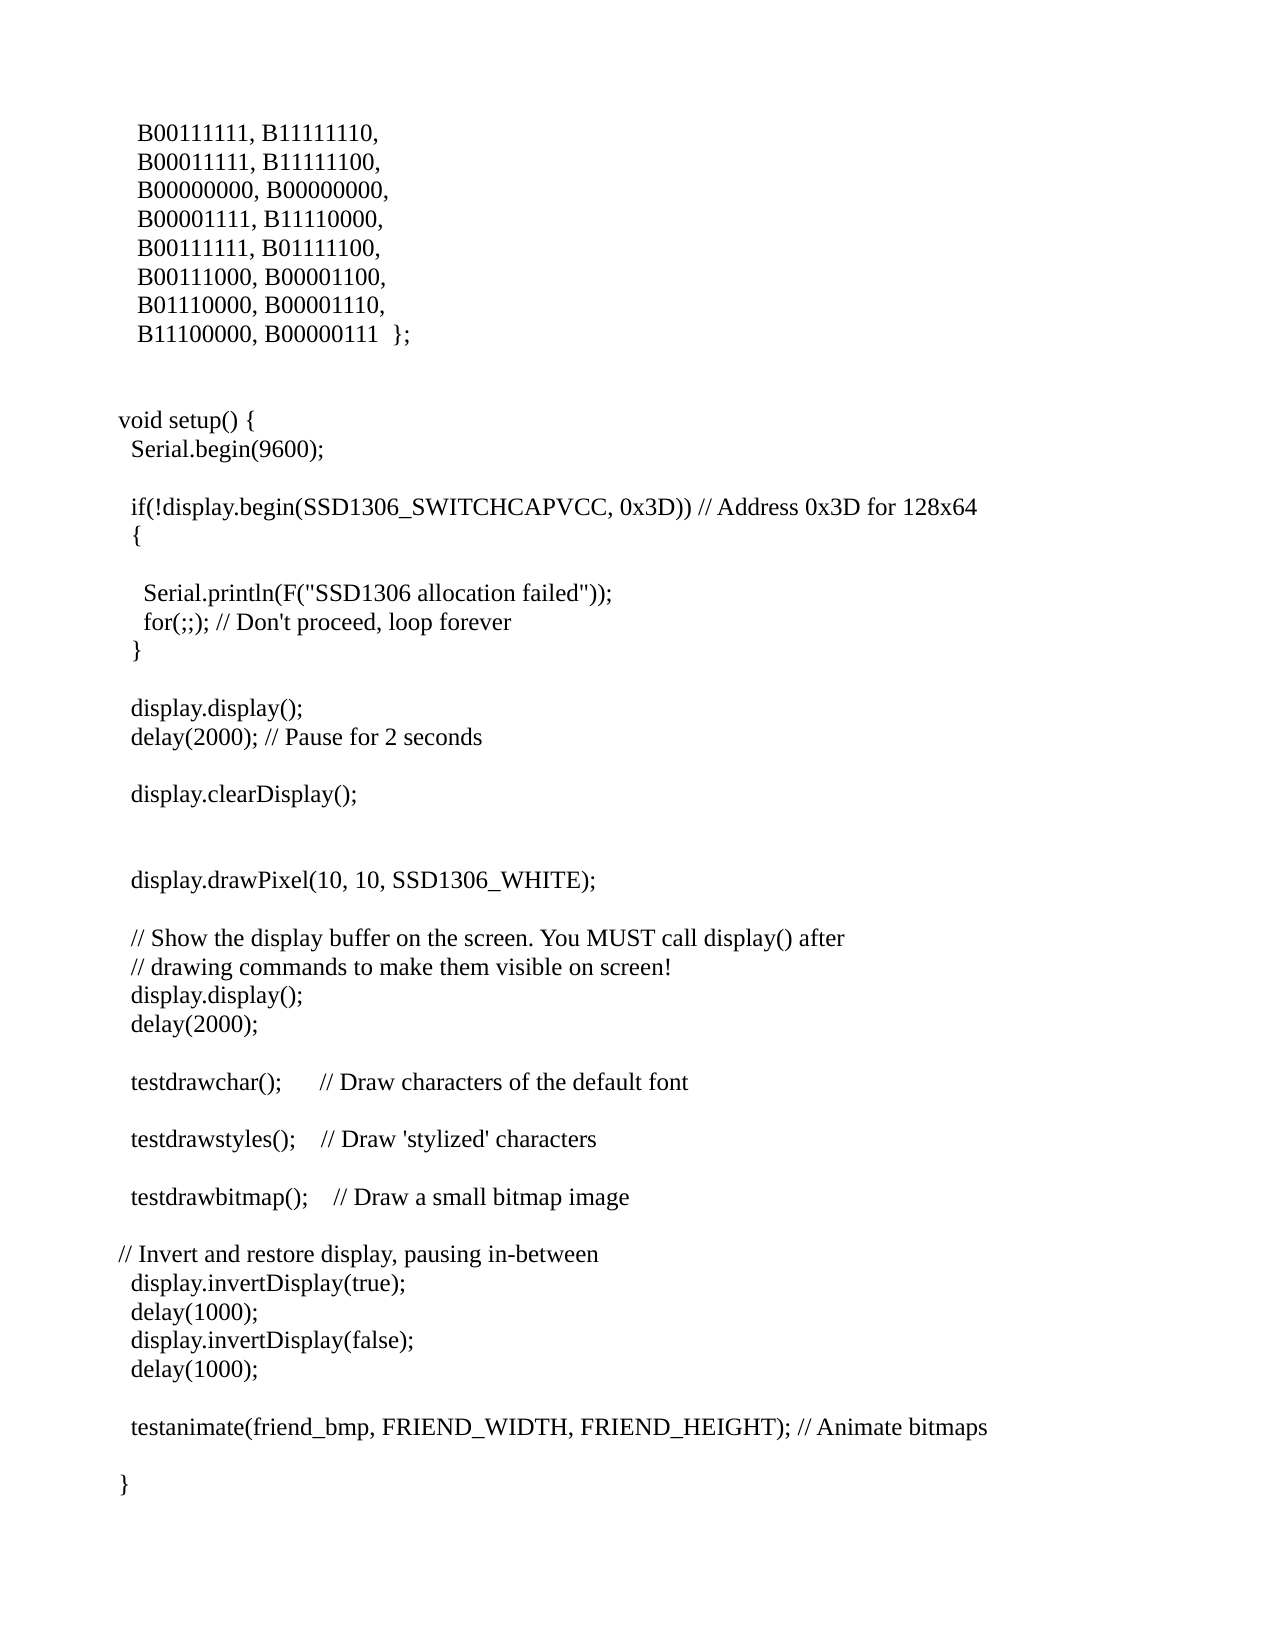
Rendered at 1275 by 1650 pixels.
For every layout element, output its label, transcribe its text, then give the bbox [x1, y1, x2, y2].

text delay(2000); // Pause for 2 seconds [118, 722, 1157, 751]
text void setup() { [118, 406, 1157, 434]
text delay(2000); [118, 1009, 1157, 1038]
text } [118, 636, 1157, 664]
text B01110000, B00001110, [118, 291, 1157, 319]
text Serial.println(F("SSD1306 allocation failed")); [118, 578, 1157, 607]
text // Invert and restore display, pausing in-between [118, 1239, 1157, 1268]
text delay(1000); [118, 1297, 1157, 1326]
text B00000000, B00000000, [118, 176, 1157, 204]
text B00111000, B00001100, [118, 262, 1157, 291]
text delay(1000); [118, 1354, 1157, 1383]
text B00011111, B11111100, [118, 147, 1157, 176]
text } [118, 1469, 1157, 1498]
text testdrawstyles(); // Draw 'stylized' characters [118, 1124, 1157, 1153]
text if(!display.begin(SSD1306_SWITCHCAPVCC, 0x3D)) // Address 0x3D for 128x64 [118, 492, 1157, 521]
text // Show the display buffer on the screen. You MUST call display() after [118, 923, 1157, 952]
text { [118, 521, 1157, 549]
text B00111111, B01111100, [118, 233, 1157, 262]
text for(;;); // Don't proceed, loop forever [118, 607, 1157, 636]
text display.display(); [118, 981, 1157, 1009]
text testdrawchar(); // Draw characters of the default font [118, 1067, 1157, 1096]
text display.invertDisplay(false); [118, 1326, 1157, 1354]
text B00001111, B11110000, [118, 204, 1157, 233]
text display.invertDisplay(true); [118, 1268, 1157, 1297]
text // drawing commands to make them visible on screen! [118, 952, 1157, 981]
text display.clearDisplay(); [118, 779, 1157, 808]
text testanimate(friend_bmp, FRIEND_WIDTH, FRIEND_HEIGHT); // Animate bitmaps [118, 1412, 1157, 1441]
text display.display(); [118, 693, 1157, 722]
text B00111111, B11111110, [118, 118, 1157, 147]
text Serial.begin(9600); [118, 434, 1157, 463]
text display.drawPixel(10, 10, SSD1306_WHITE); [118, 866, 1157, 894]
text B11100000, B00000111 }; [118, 319, 1157, 348]
text testdrawbitmap(); // Draw a small bitmap image [118, 1182, 1157, 1211]
